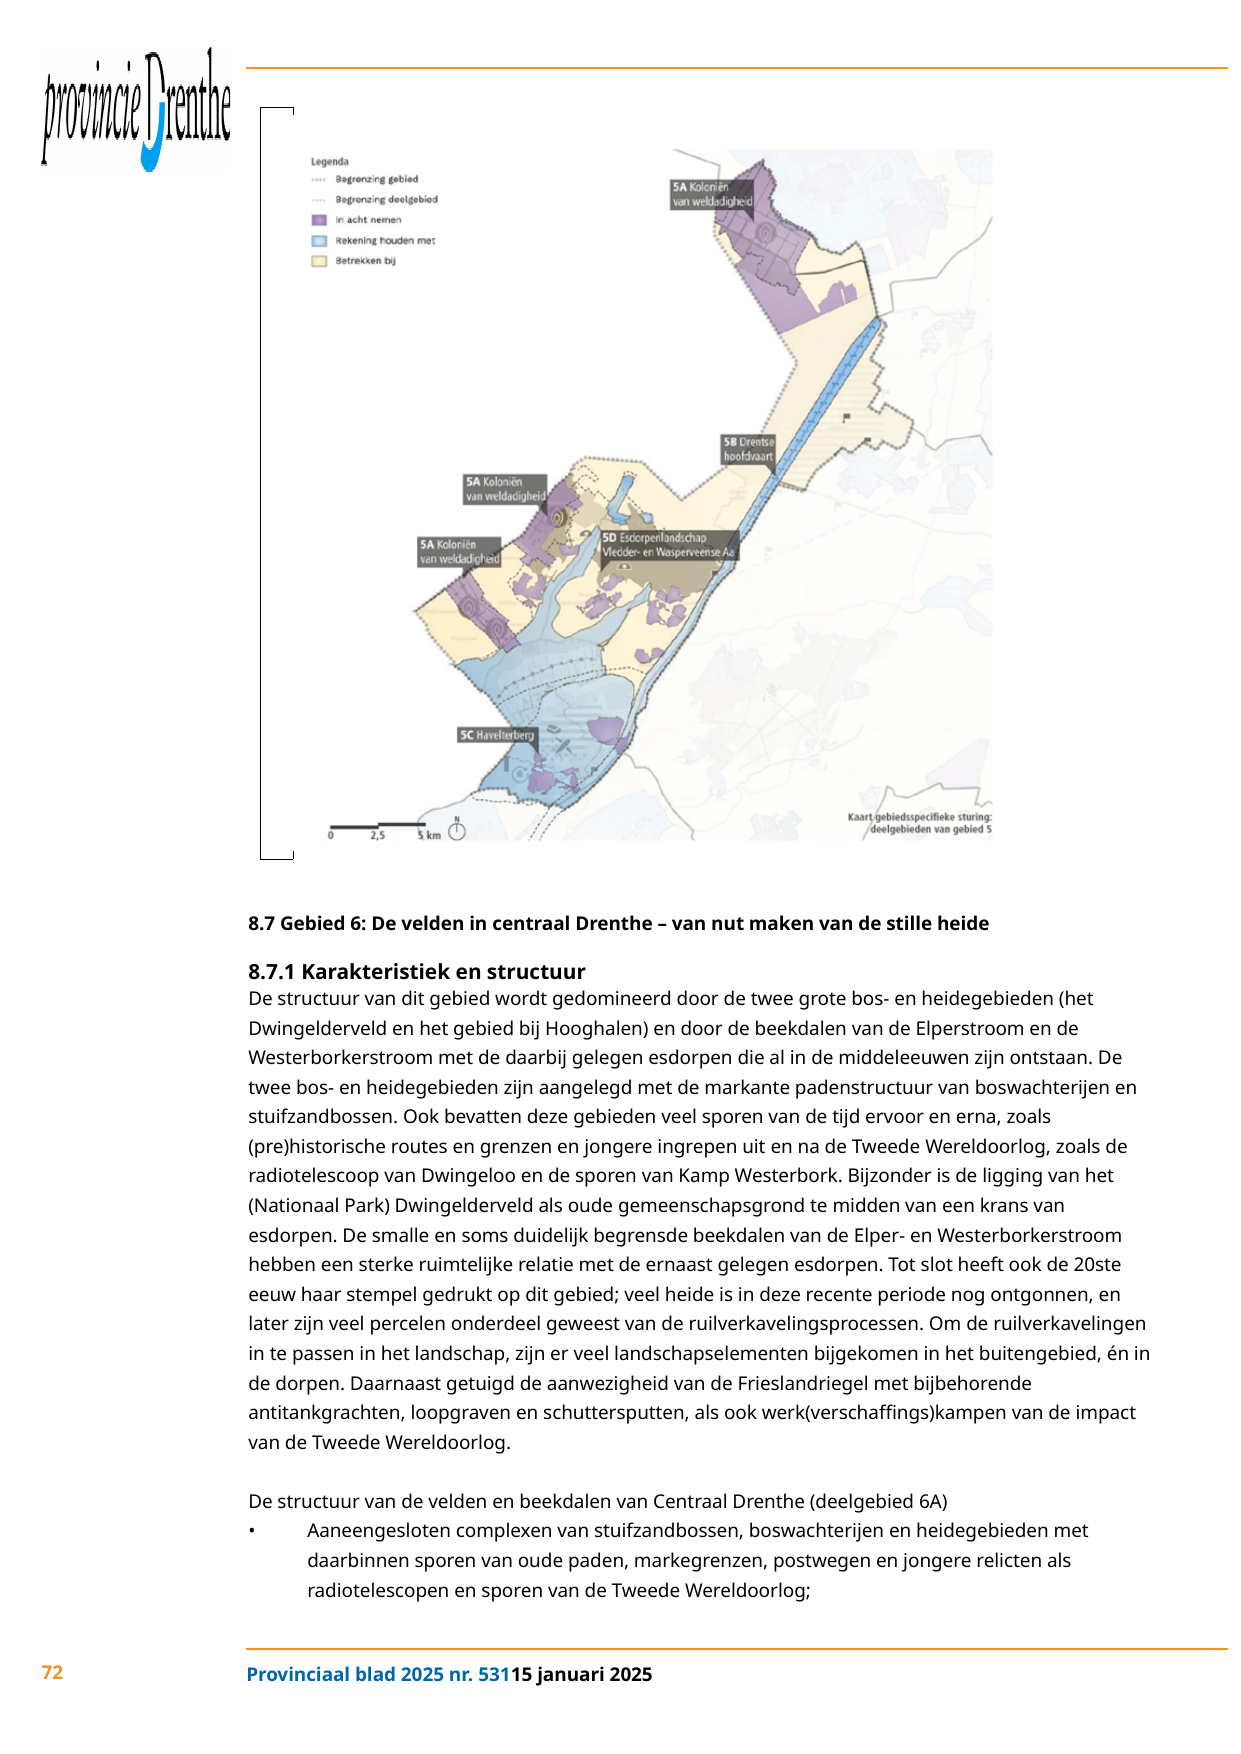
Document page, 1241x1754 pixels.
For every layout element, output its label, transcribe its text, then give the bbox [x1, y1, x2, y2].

picture [41, 47, 231, 172]
list Aaneengesloten complexen van stuifzandbossen, boswachterijen en heidegebieden met daarbinnen sporen van oude paden, markegrenzen, postwegen en jongere relicten als radiotelescopen en sporen van de Tweede Wereldoorlog; [248, 1518, 1152, 1603]
text 8.7 Gebied 6: De velden in centraal Drenthe – van nut maken van de stille heide [248, 910, 1152, 936]
picture [268, 115, 1036, 851]
text De structuur van de velden en beekdalen van Centraal Drenthe (deelgebied 6A) [248, 1488, 1152, 1514]
text De structuur van dit gebied wordt gedomineerd door de twee grote bos- en heidegebieden (het Dwingelderveld en het gebied bij Hooghalen) en door de beekdalen van de Elperstroom en de Westerborkerstroom met de daarbij gelegen esdorpen die al in de middeleeuwen zijn ontstaan. De twee bos- en heidegebieden zijn aangelegd met de markante padenstructuur van boswachterijen en stuifzandbossen. Ook bevatten deze gebieden veel sporen van de tijd ervoor en erna, zoals (pre)historische routes en grenzen en jongere ingrepen uit en na de Tweede Wereldoorlog, zoals de radiotelescoop van Dwingeloo en de sporen van Kamp Westerbork. Bijzonder is de ligging van het (Nationaal Park) Dwingelderveld als oude gemeenschapsgrond te midden van een krans van esdorpen. De smalle en soms duidelijk begrensde beekdalen van de Elper- en Westerborkerstroom hebben een sterke ruimtelijke relatie met de ernaast gelegen esdorpen. Tot slot heeft ook de 20ste eeuw haar stempel gedrukt op dit gebied; veel heide is in deze recente periode nog ontgonnen, en later zijn veel percelen onderdeel geweest van de ruilverkavelingsprocessen. Om de ruilverkavelingen in te passen in het landschap, zijn er veel landschapselementen bijgekomen in het buitengebied, én in de dorpen. Daarnaast getuigd de aanwezigheid van de Frieslandriegel met bijbehorende antitankgrachten, loopgraven en schuttersputten, als ook werk(verschaffings)kampen van de impact van de Tweede Wereldoorlog. [248, 985, 1152, 1455]
text 8.7.1 Karakteristiek en structuur [248, 957, 1152, 985]
